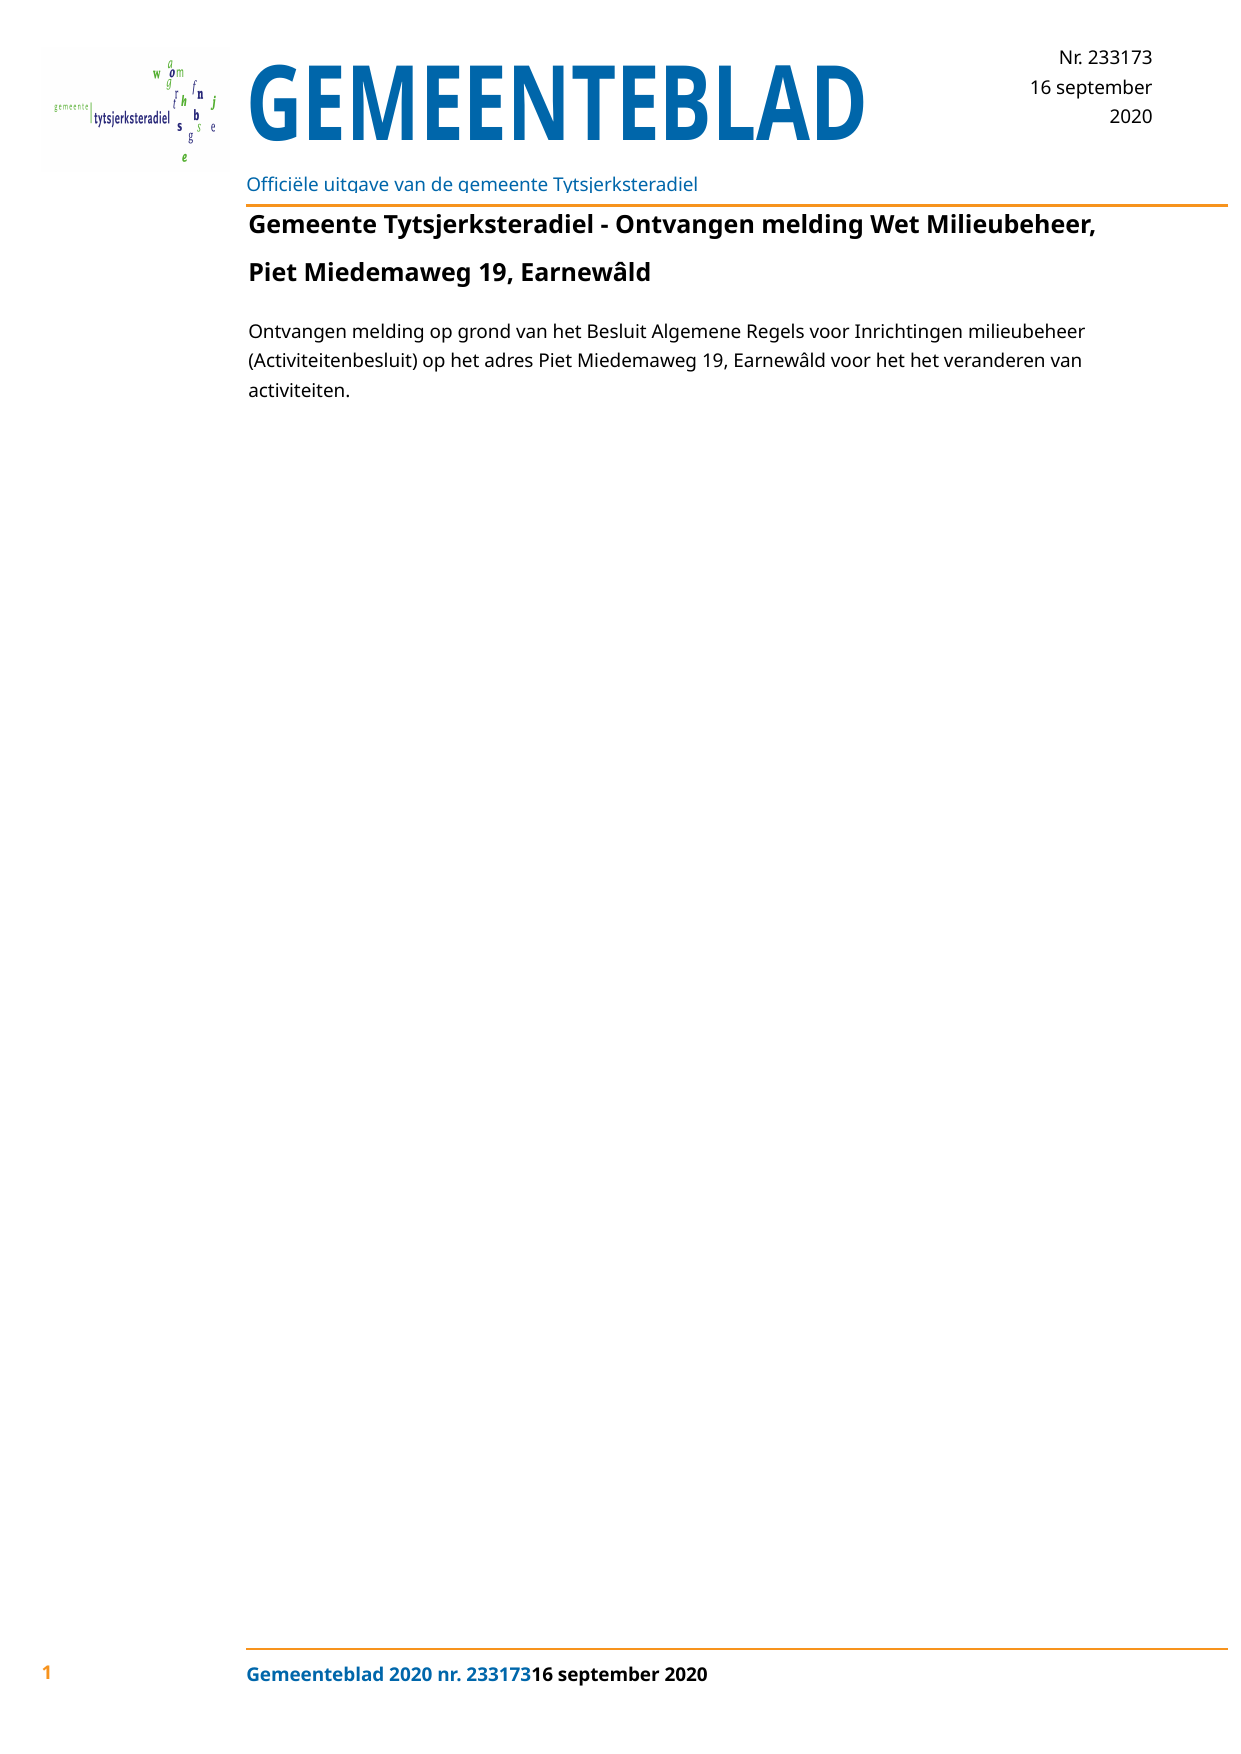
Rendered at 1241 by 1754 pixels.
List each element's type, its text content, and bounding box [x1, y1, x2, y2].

text Ontvangen melding op grond van het Besluit Algemene Regels voor Inrichtingen milieubeheer (Activiteitenbesluit) op het adres Piet Miedemaweg 19, Earnewâld voor het het veranderen van activiteiten. [248, 318, 1152, 403]
picture [41, 47, 231, 172]
text Gemeente Tytsjerksteradiel - Ontvangen melding Wet Milieubeheer, Piet Miedemaweg 19, Earnewâld [248, 207, 1152, 288]
